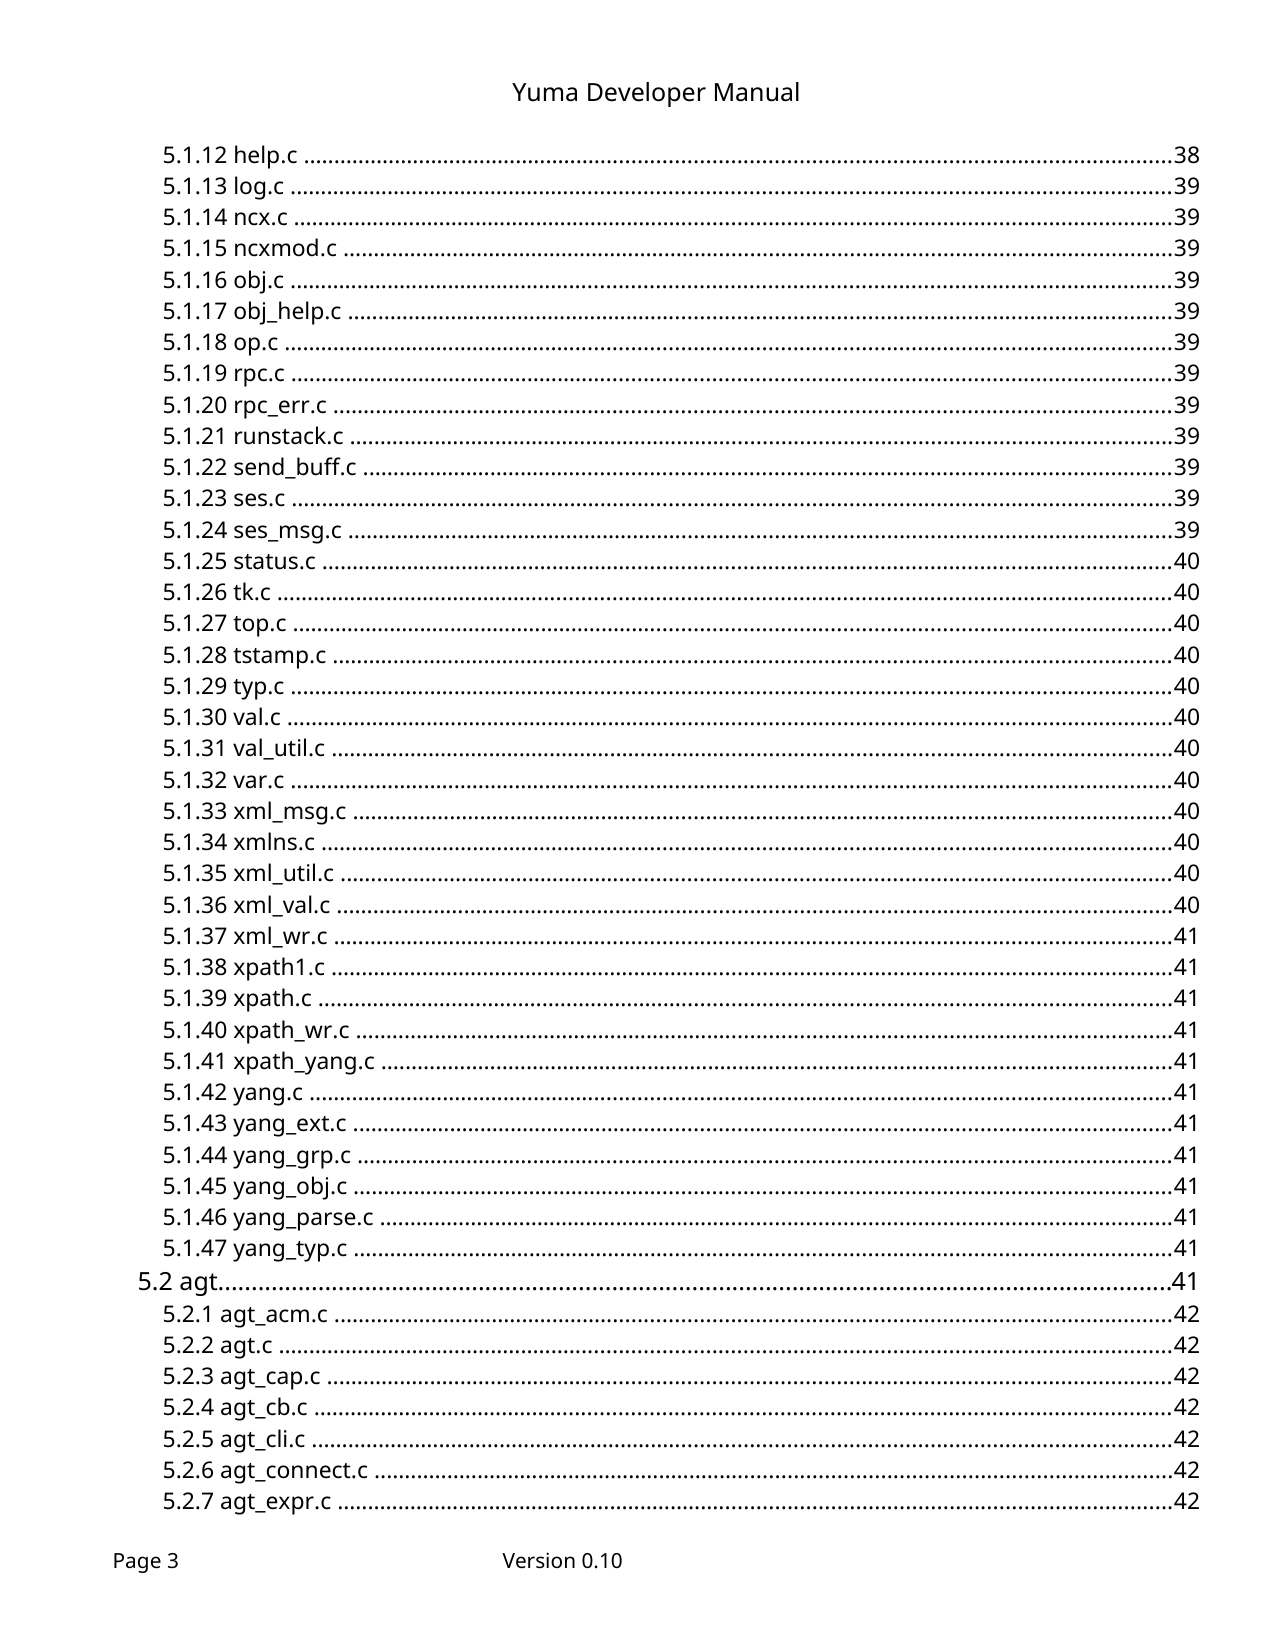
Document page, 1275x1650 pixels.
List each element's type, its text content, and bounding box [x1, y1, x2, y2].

text 5.2.5 agt_cli.c 42 [162, 1423, 1200, 1454]
text 5.1.36 xml_val.c 40 [162, 888, 1200, 920]
text 5.1.28 tstamp.c 40 [162, 638, 1200, 670]
text 5.2.7 agt_expr.c 42 [162, 1485, 1200, 1516]
text 5.1.32 var.c 40 [162, 763, 1200, 795]
text 5.1.16 obj.c 39 [162, 263, 1200, 295]
text 5.1.23 ses.c 39 [162, 482, 1200, 513]
text 5.1.21 runstack.c 39 [162, 420, 1200, 451]
text 5.1.29 typ.c 40 [162, 670, 1200, 701]
text 5.2.2 agt.c 42 [162, 1329, 1200, 1360]
text 5.1.20 rpc_err.c 39 [162, 388, 1200, 420]
text 5.1.13 log.c 39 [162, 170, 1200, 201]
text 5.2.1 agt_acm.c 42 [162, 1298, 1200, 1329]
text 5.1.18 op.c 39 [162, 326, 1200, 357]
text 5.1.38 xpath1.c 41 [162, 951, 1200, 982]
text 5.1.39 xpath.c 41 [162, 982, 1200, 1013]
text 5.1.15 ncxmod.c 39 [162, 232, 1200, 263]
text 5.1.43 yang_ext.c 41 [162, 1107, 1200, 1138]
text 5.1.31 val_util.c 40 [162, 732, 1200, 763]
text 5.2.6 agt_connect.c 42 [162, 1454, 1200, 1485]
text 5.1.30 val.c 40 [162, 701, 1200, 732]
text 5.1.19 rpc.c 39 [162, 357, 1200, 388]
text 5.2 agt 41 [137, 1263, 1200, 1298]
text 5.1.42 yang.c 41 [162, 1076, 1200, 1107]
text 5.1.14 ncx.c 39 [162, 201, 1200, 232]
text 5.1.24 ses_msg.c 39 [162, 513, 1200, 545]
text 5.1.34 xmlns.c 40 [162, 826, 1200, 857]
text 5.1.25 status.c 40 [162, 545, 1200, 576]
text 5.1.33 xml_msg.c 40 [162, 795, 1200, 826]
text 5.1.41 xpath_yang.c 41 [162, 1045, 1200, 1076]
text 5.1.35 xml_util.c 40 [162, 857, 1200, 888]
text 5.1.12 help.c 38 [162, 138, 1200, 170]
text 5.1.22 send_buff.c 39 [162, 451, 1200, 482]
text 5.1.47 yang_typ.c 41 [162, 1232, 1200, 1263]
text 5.1.37 xml_wr.c 41 [162, 920, 1200, 951]
text 5.1.46 yang_parse.c 41 [162, 1201, 1200, 1232]
text 5.1.27 top.c 40 [162, 607, 1200, 638]
text 5.1.17 obj_help.c 39 [162, 295, 1200, 326]
text 5.1.44 yang_grp.c 41 [162, 1138, 1200, 1170]
text 5.2.3 agt_cap.c 42 [162, 1360, 1200, 1391]
text 5.1.40 xpath_wr.c 41 [162, 1013, 1200, 1045]
text 5.1.45 yang_obj.c 41 [162, 1170, 1200, 1201]
text 5.1.26 tk.c 40 [162, 576, 1200, 607]
text 5.2.4 agt_cb.c 42 [162, 1391, 1200, 1423]
